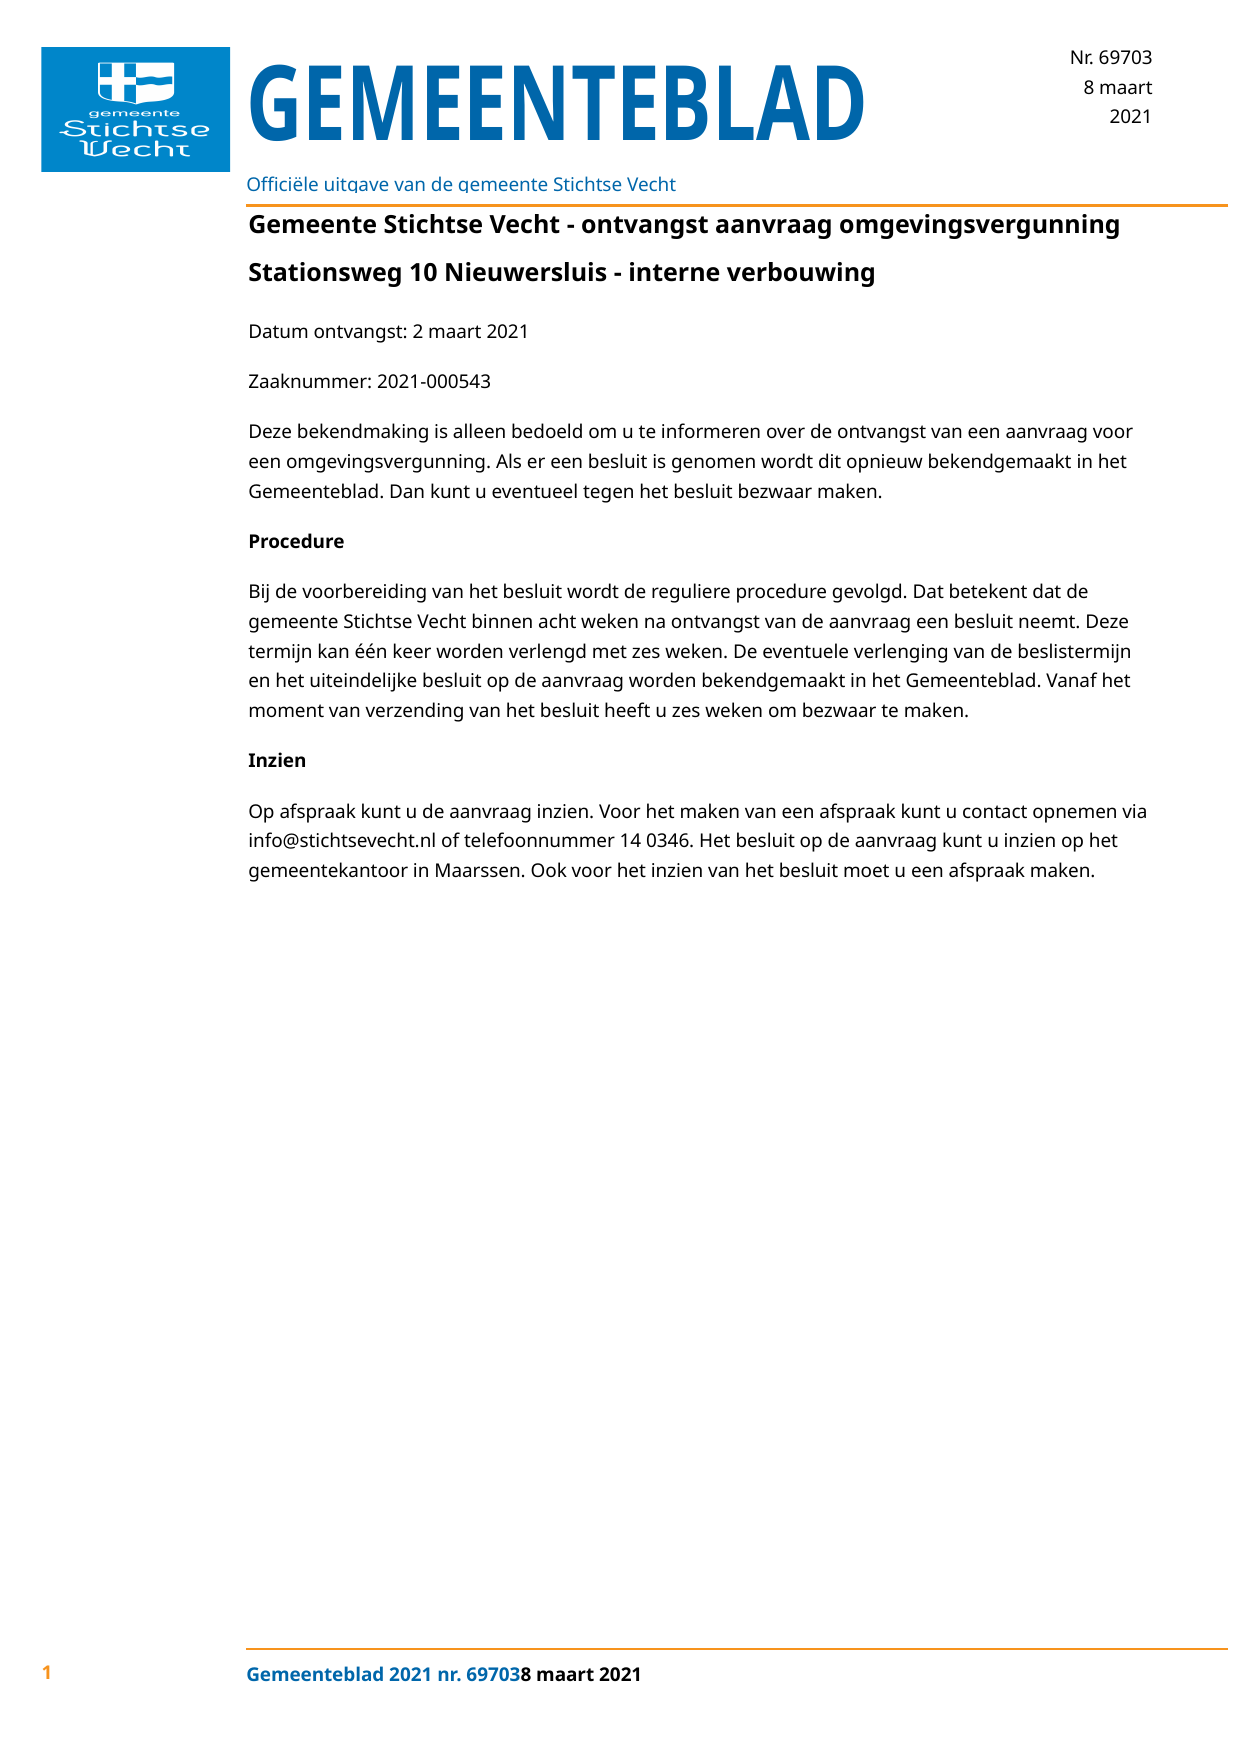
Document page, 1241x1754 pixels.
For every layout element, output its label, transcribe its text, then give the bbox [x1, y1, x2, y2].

text Datum ontvangst: 2 maart 2021 [248, 318, 1152, 344]
text Bij de voorbereiding van het besluit wordt de reguliere procedure gevolgd. Dat betekent dat de gemeente Stichtse Vecht binnen acht weken na ontvangst van de aanvraag een besluit neemt. Deze termijn kan één keer worden verlengd met zes weken. De eventuele verlenging van de beslistermijn en het uiteindelijke besluit op de aanvraag worden bekendgemaakt in het Gemeenteblad. Vanaf het moment van verzending van het besluit heeft u zes weken om bezwaar te maken. [248, 579, 1152, 723]
text Op afspraak kunt u de aanvraag inzien. Voor het maken van een afspraak kunt u contact opnemen via info@stichtsevecht.nl of telefoonnummer 14 0346. Het besluit op de aanvraag kunt u inzien op het gemeentekantoor in Maarssen. Ook voor het inzien van het besluit moet u een afspraak maken. [248, 798, 1152, 883]
text Deze bekendmaking is alleen bedoeld om u te informeren over de ontvangst van een aanvraag voor een omgevingsvergunning. Als er een besluit is genomen wordt dit opnieuw bekendgemaakt in het Gemeenteblad. Dan kunt u eventueel tegen het besluit bezwaar maken. [248, 419, 1152, 504]
picture [137, 63, 174, 103]
picture [99, 63, 135, 101]
text Gemeente Stichtse Vecht - ontvangst aanvraag omgevingsvergunning Stationsweg 10 Nieuwersluis - interne verbouwing [248, 207, 1152, 288]
text Procedure [248, 528, 1152, 554]
text Zaaknummer: 2021-000543 [248, 368, 1152, 394]
text Inzien [248, 747, 1152, 773]
